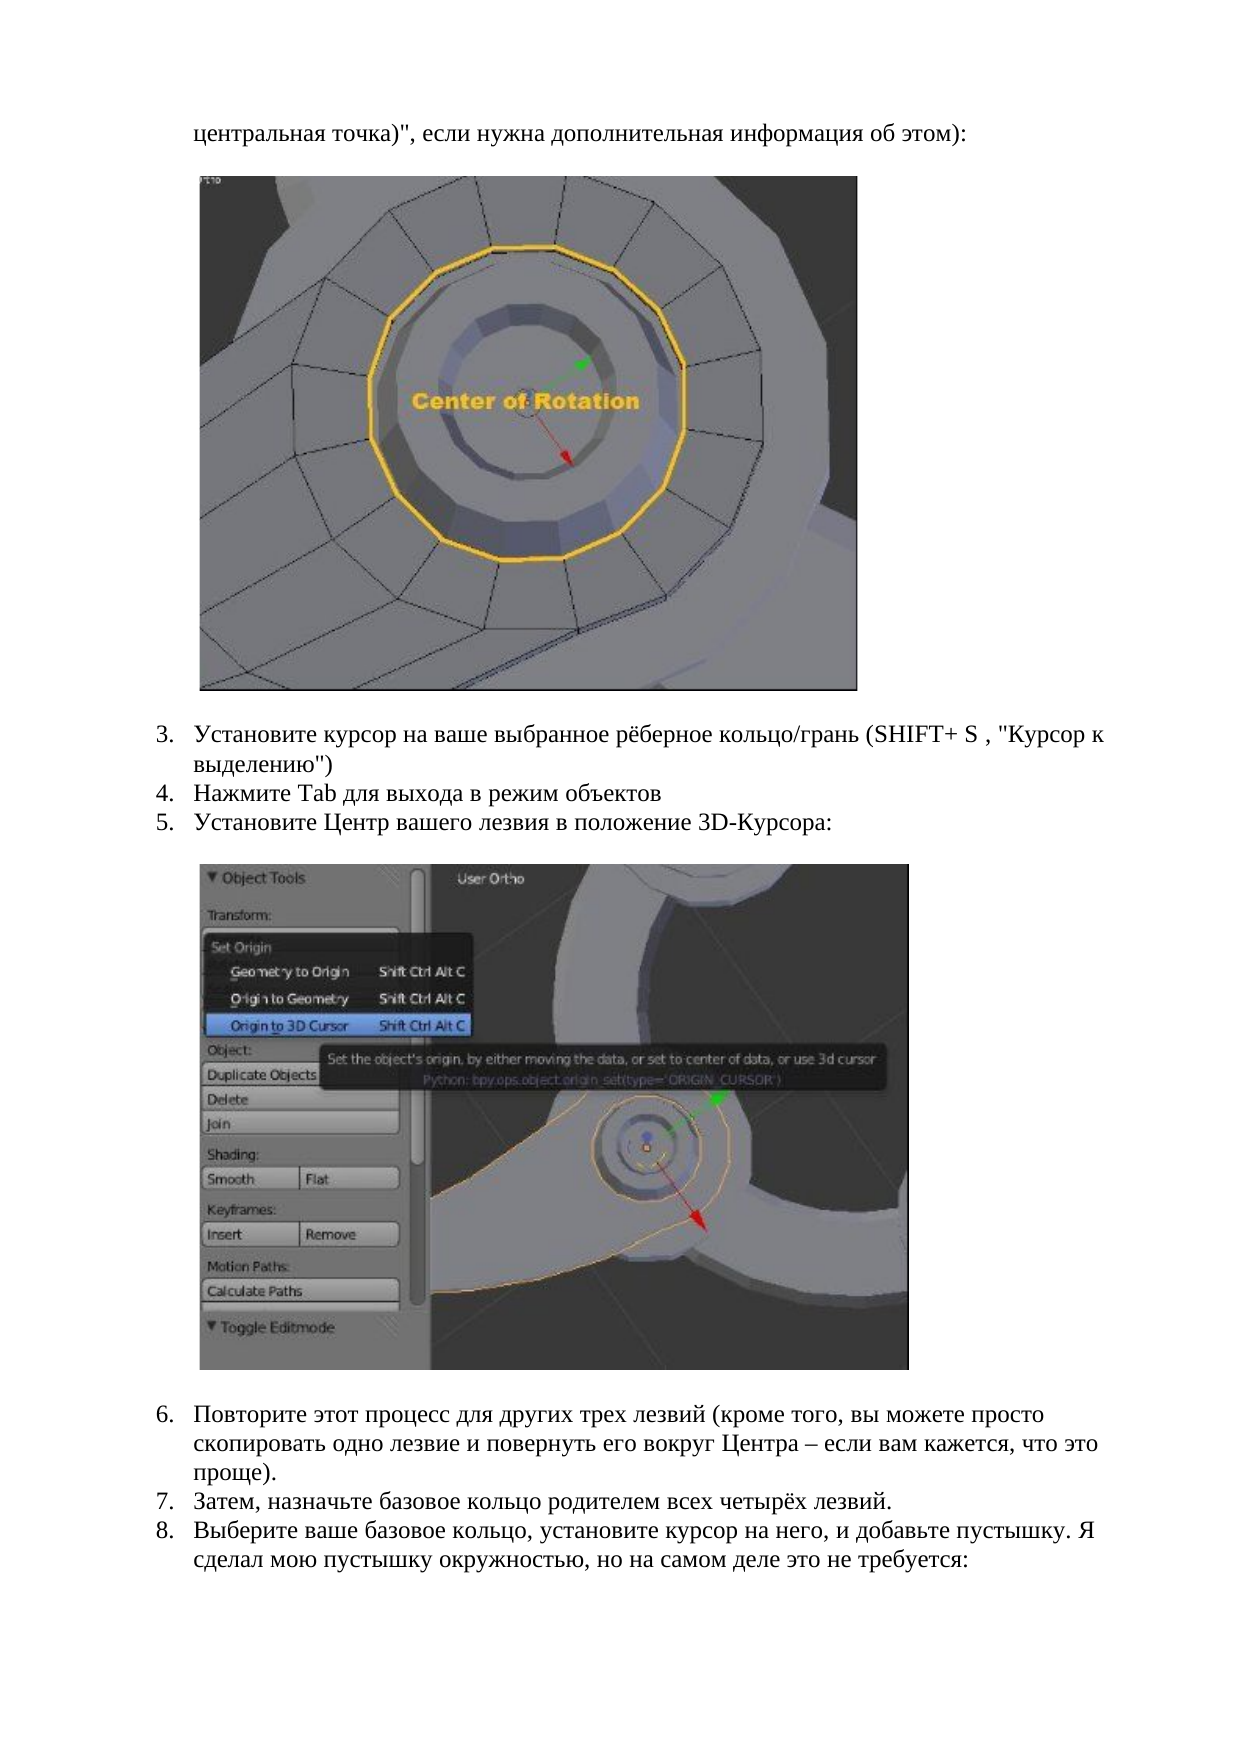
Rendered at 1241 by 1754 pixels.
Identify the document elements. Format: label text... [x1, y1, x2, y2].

list Нажмите Tab для выхода в режим объектов [156, 777, 1122, 807]
picture [199, 864, 909, 1370]
list Установите курсор на ваше выбранное рёберное кольцо/грань (SHIFT+ S , "Курсор к выделению") [156, 719, 1122, 777]
list центральная точка)", если нужна дополнительная информация об этом): [156, 118, 1122, 147]
list Установите Центр вашего лезвия в положение 3D-Курсора: [156, 807, 1122, 836]
list Повторите этот процесс для других трех лезвий (кроме того, вы можете просто скопировать одно лезвие и повернуть его вокруг Центра – если вам кажется, что это проще). [156, 1398, 1122, 1486]
list Затем, назначьте базовое кольцо родителем всех четырёх лезвий. [156, 1486, 1122, 1515]
list Выберите ваше базовое кольцо, установите курсор на него, и добавьте пустышку. Я сделал мою пустышку окружностью, но на самом деле это не требуется: [156, 1515, 1122, 1573]
picture [199, 176, 858, 691]
